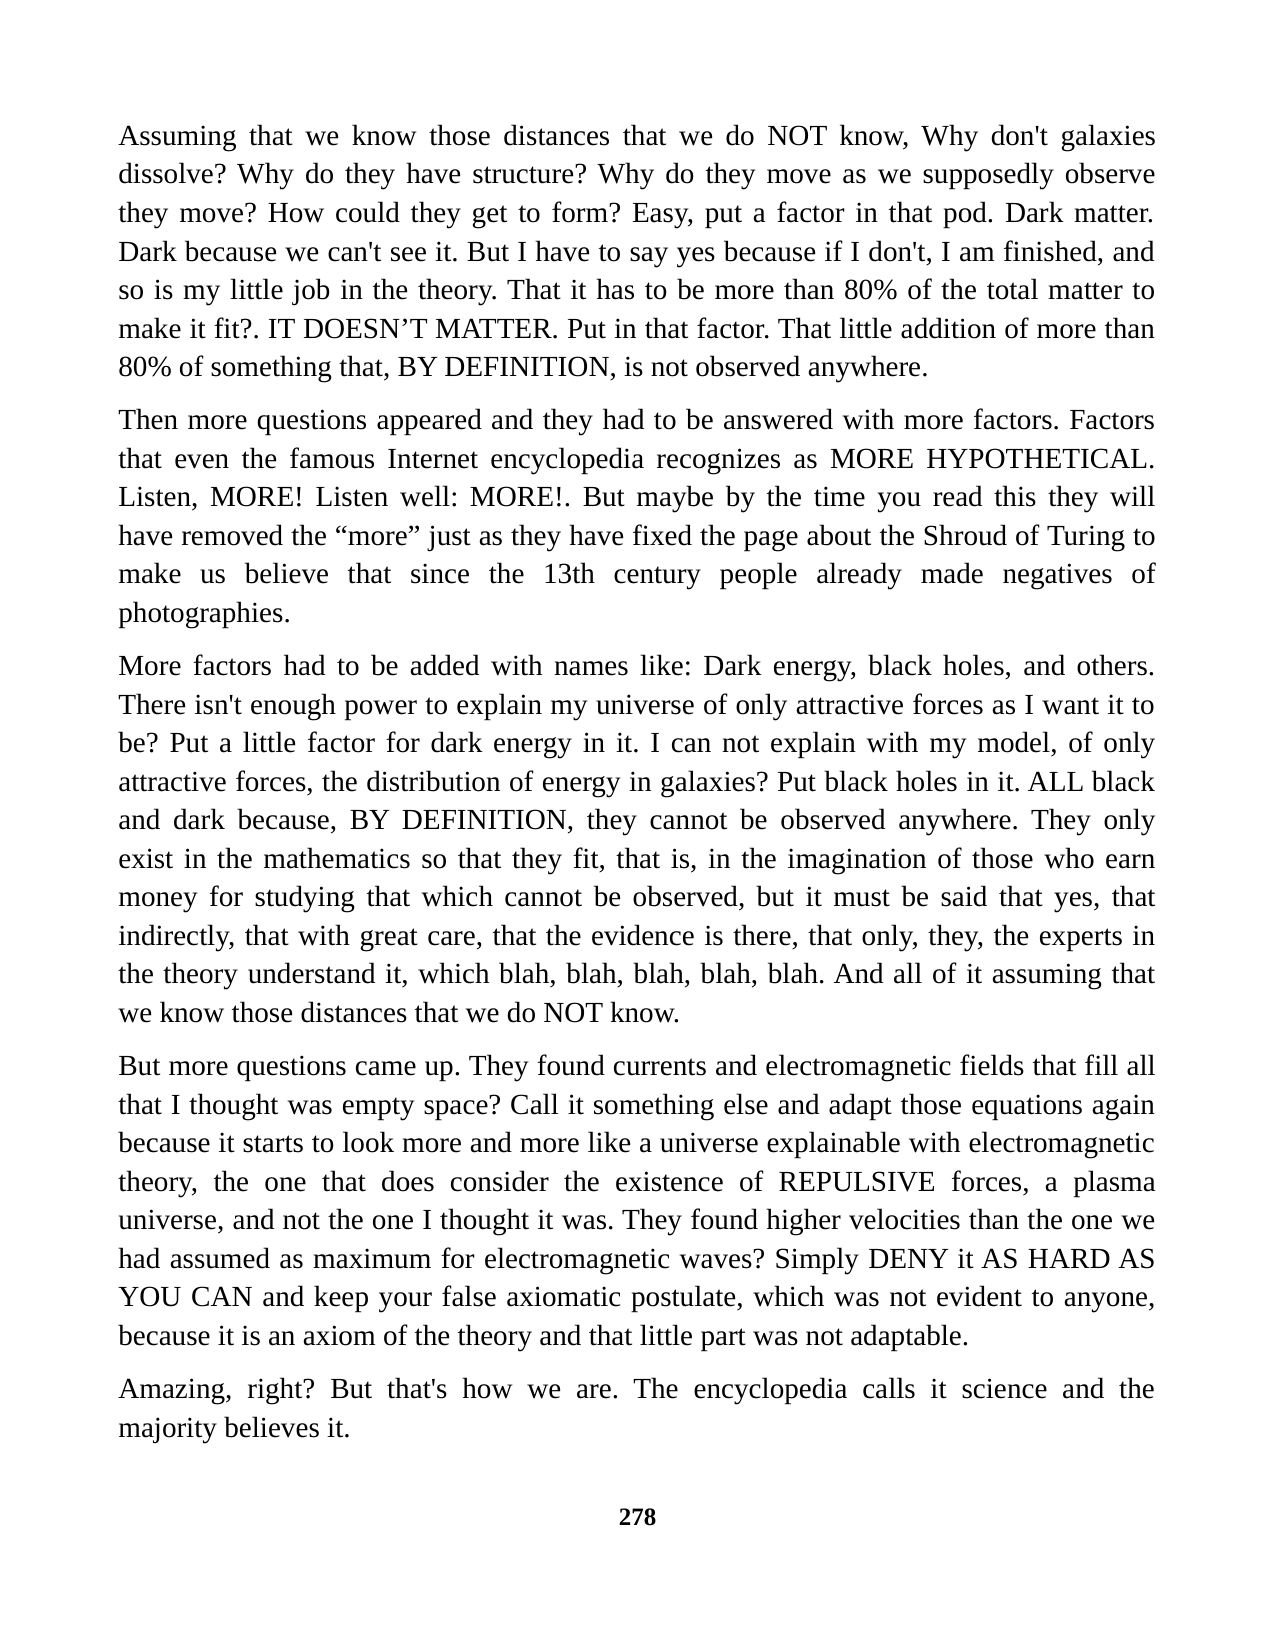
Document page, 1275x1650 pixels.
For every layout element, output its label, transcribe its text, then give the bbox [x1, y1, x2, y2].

text But more questions came up. They found currents and electromagnetic fields that fill all that I thought was empty space? Call it something else and adapt those equations again because it starts to look more and more like a universe explainable with electromagnetic theory, the one that does consider the existence of REPULSIVE forces, a plasma universe, and not the one I thought it was. They found higher velocities than the one we had assumed as maximum for electromagnetic waves? Simply DENY it AS HARD AS YOU CAN and keep your false axiomatic postulate, which was not evident to anyone, because it is an axiom of the theory and that little part was not adaptable. [118, 1048, 1157, 1352]
text Assuming that we know those distances that we do NOT know, Why don't galaxies dissolve? Why do they have structure? Why do they move as we supposedly observe they move? How could they get to form? Easy, put a factor in that pod. Dark matter. Dark because we can't see it. But I have to say yes because if I don't, I am finished, and so is my little job in the theory. That it has to be more than 80% of the total matter to make it fit?. IT DOESN’T MATTER. Put in that factor. That little addition of more than 80% of something that, BY DEFINITION, is not observed anywhere. [118, 118, 1157, 383]
text Then more questions appeared and they had to be answered with more factors. Factors that even the famous Internet encyclopedia recognizes as MORE HYPOTHETICAL. Listen, MORE! Listen well: MORE!. But maybe by the time you read this they will have removed the “more” just as they have fixed the page about the Shroud of Turing to make us believe that since the 13th century people already made negatives of photographies. [118, 402, 1157, 629]
text Amazing, right? But that's how we are. The encyclopedia calls it science and the majority believes it. [118, 1371, 1157, 1443]
text More factors had to be added with names like: Dark energy, black holes, and others. There isn't enough power to explain my universe of only attractive forces as I want it to be? Put a little factor for dark energy in it. I can not explain with my model, of only attractive forces, the distribution of energy in galaxies? Put black holes in it. ALL black and dark because, BY DEFINITION, they cannot be observed anywhere. They only exist in the mathematics so that they fit, that is, in the imagination of those who earn money for studying that which cannot be observed, but it must be said that yes, that indirectly, that with great care, that the evidence is there, that only, they, the experts in the theory understand it, which blah, blah, blah, blah, blah. And all of it assuming that we know those distances that we do NOT know. [118, 648, 1157, 1029]
